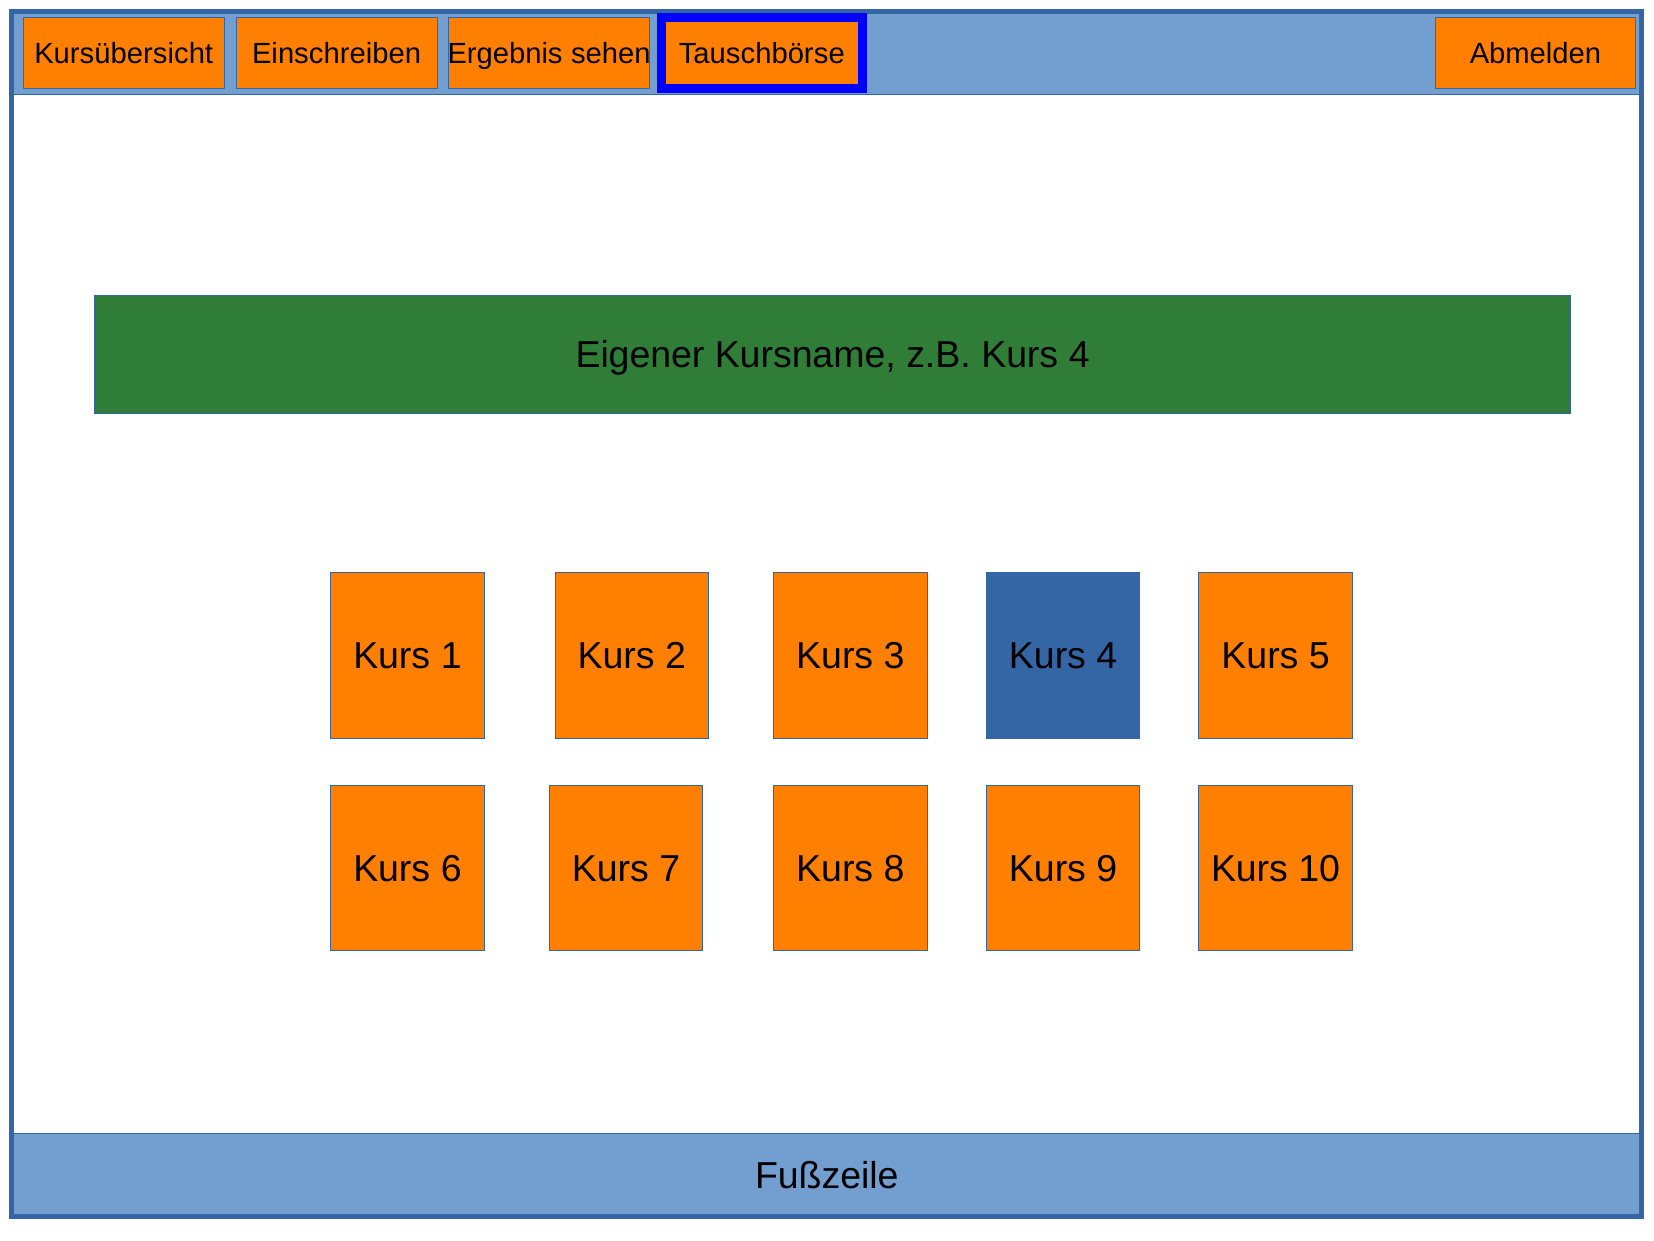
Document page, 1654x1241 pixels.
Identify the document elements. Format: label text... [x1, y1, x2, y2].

text_box Ergebnis sehen [448, 17, 650, 89]
text_box Kurs 9 [986, 785, 1140, 951]
text_box Tauschbörse [661, 17, 863, 89]
text_box Kurs 6 [330, 785, 485, 951]
text_box Kurs 8 [773, 785, 928, 951]
text_box Eigener Kursname, z.B. Kurs 4 [94, 295, 1571, 414]
text_box Kursübersicht [23, 17, 225, 89]
text_box Kurs 7 [549, 785, 703, 951]
text_box Kurs 10 [1198, 785, 1353, 951]
text_box Einschreiben [236, 17, 438, 89]
text_box Abmelden [1435, 17, 1636, 89]
text_box Kurs 2 [555, 572, 709, 739]
text_box Kurs 1 [330, 572, 485, 739]
text_box Kurs 3 [773, 572, 928, 739]
text_box [11, 11, 1642, 1217]
text_box Kurs 4 [986, 572, 1140, 739]
text_box Kurs 5 [1198, 572, 1353, 739]
